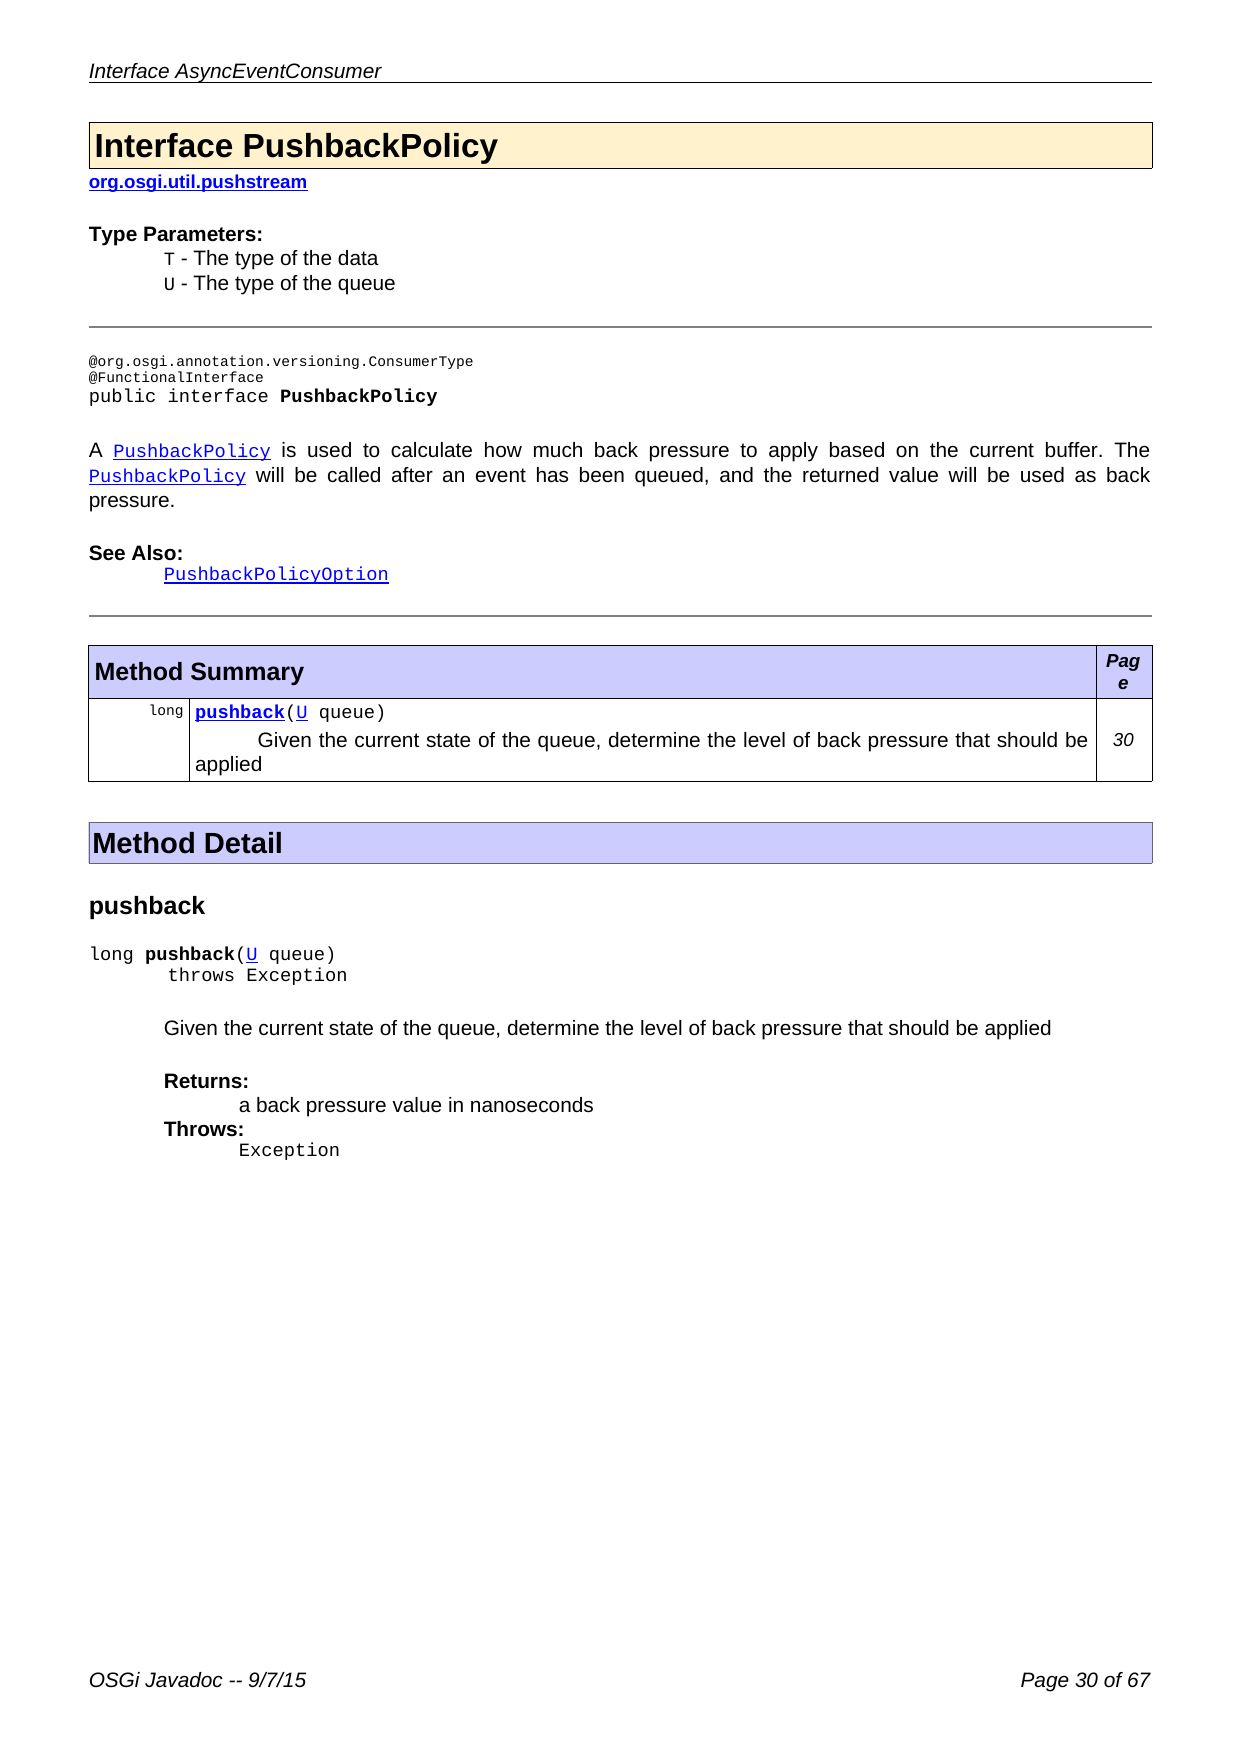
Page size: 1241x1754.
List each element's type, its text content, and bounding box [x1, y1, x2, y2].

text long pushback(U queue) throws Exception [88, 944, 1152, 987]
text Exception [238, 1141, 1152, 1162]
table_header Method Summary [89, 646, 1096, 698]
subtitle Method Detail [90, 823, 1152, 863]
text T - The type of the data [163, 246, 1152, 271]
text org.osgi.util.pushstream [88, 171, 1152, 193]
table_cell long [89, 699, 189, 781]
table_cell 28 [1097, 699, 1152, 781]
table_cell pushback(U queue) Given the current state of the queue, determine the level of back pressure that should be applied [190, 699, 1096, 781]
table_header Page [1097, 646, 1152, 698]
text a back pressure value in nanoseconds [238, 1093, 1152, 1117]
text Throws: [163, 1117, 1152, 1141]
text Type Parameters: [88, 222, 1152, 246]
text A PushbackPolicy is used to calculate how much back pressure to apply based on the current buffer. The PushbackPolicy will be called after an event has been queued, and the returned value will be used as back pressure. [88, 437, 1152, 512]
text Returns: [163, 1069, 1152, 1093]
subtitle pushback [88, 891, 1152, 920]
text U - The type of the queue [163, 271, 1152, 296]
text PushbackPolicyOption [163, 565, 1152, 586]
subtitle Interface PushbackPolicy [90, 123, 1152, 168]
text Given the current state of the queue, determine the level of back pressure that should be applied [163, 1016, 1152, 1040]
text See Also: [88, 541, 1152, 565]
text @org.osgi.annotation.versioning.ConsumerType @FunctionalInterface public interface PushbackPolicy [88, 354, 1152, 408]
